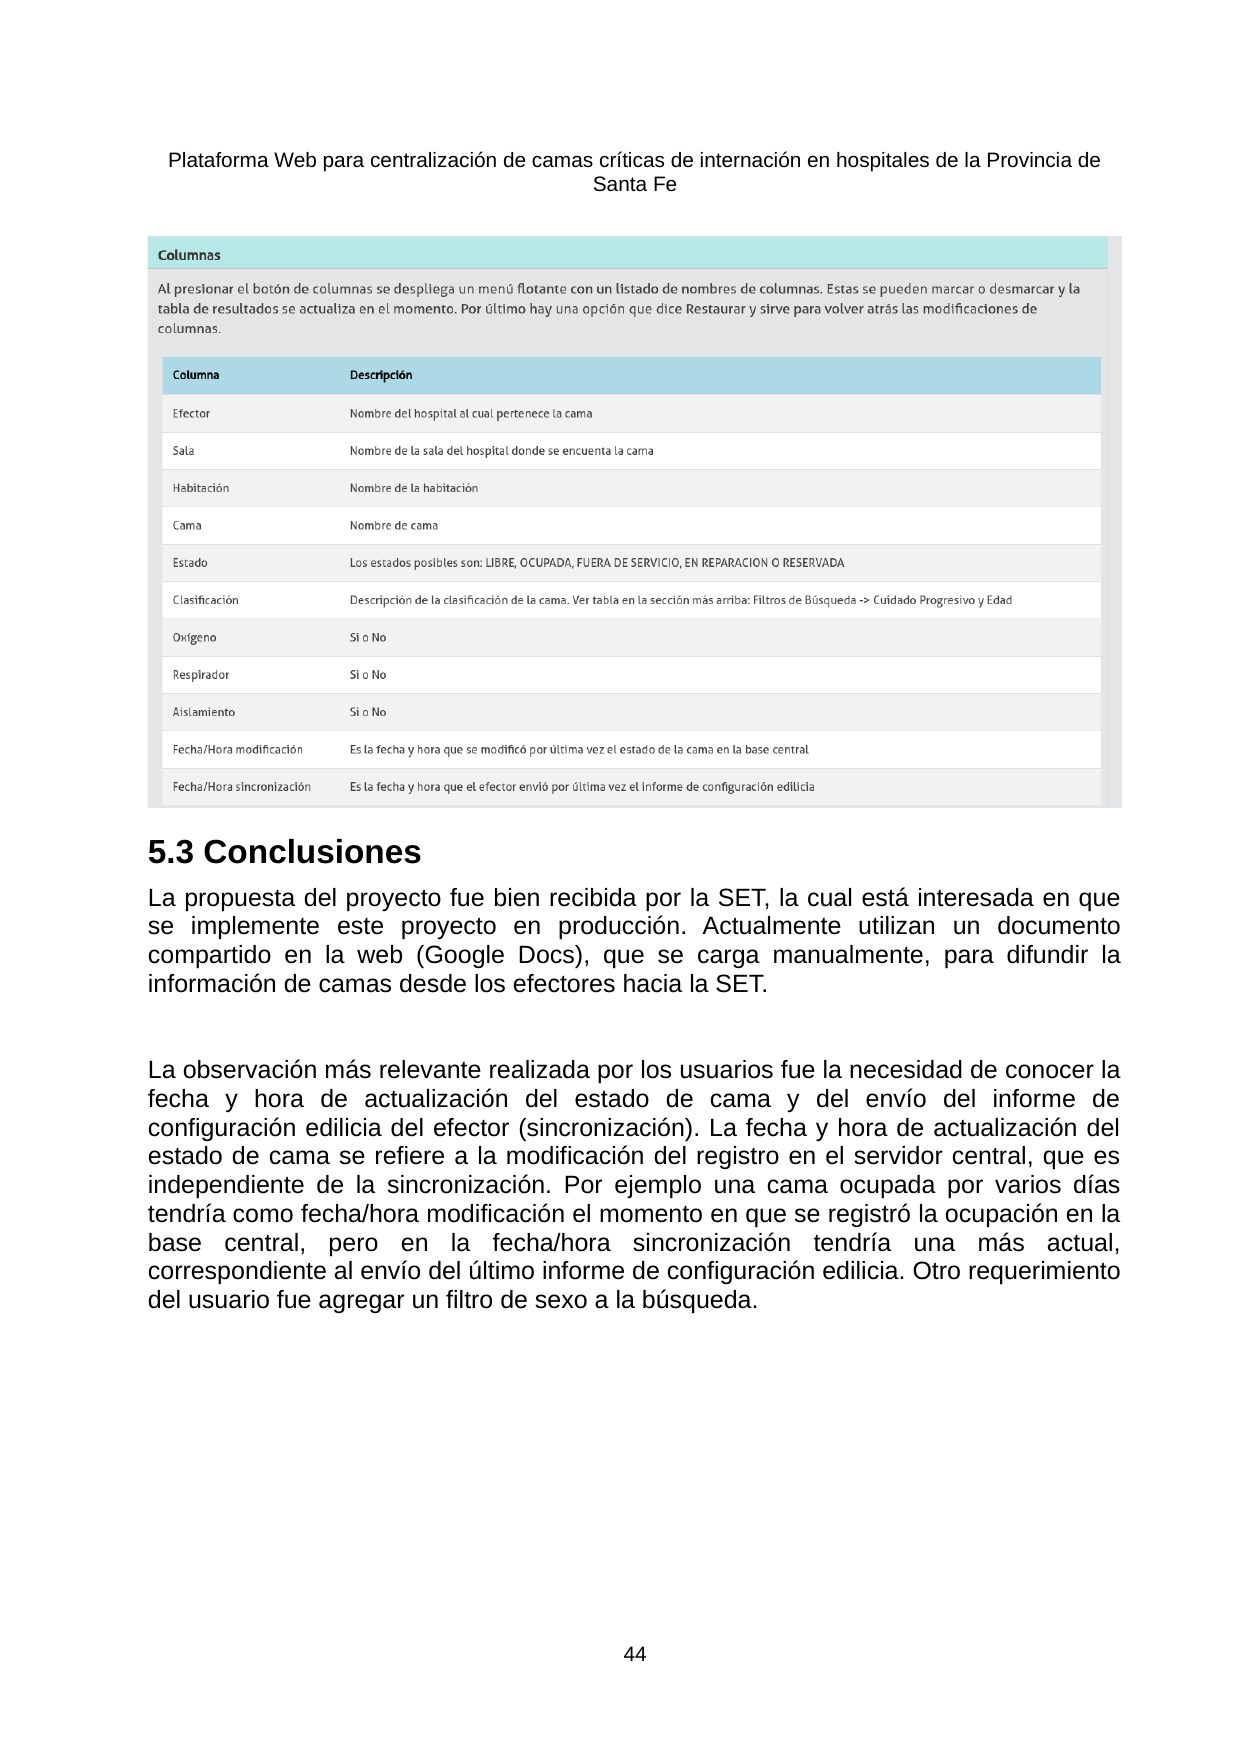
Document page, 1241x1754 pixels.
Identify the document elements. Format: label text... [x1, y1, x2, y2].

text La observación más relevante realizada por los usuarios fue la necesidad de conocer la fecha y hora de actualización del estado de cama y del envío del informe de configuración edilicia del efector (sincronización). La fecha y hora de actualización del estado de cama se refiere a la modificación del registro en el servidor central, que es independiente de la sincronización. Por ejemplo una cama ocupada por varios días tendría como fecha/hora modificación el momento en que se registró la ocupación en la base central, pero en la fecha/hora sincronización tendría una más actual, correspondiente al envío del último informe de configuración edilicia. Otro requerimiento del usuario fue agregar un filtro de sexo a la búsqueda. [148, 1055, 1122, 1314]
text La propuesta del proyecto fue bien recibida por la SET, la cual está interesada en que se implemente este proyecto en producción. Actualmente utilizan un documento compartido en la web (Google Docs), que se carga manualmente, para difundir la información de camas desde los efectores hacia la SET. [148, 883, 1122, 998]
subtitle [148, 225, 1122, 236]
subtitle 5.3 Conclusiones [148, 808, 1122, 870]
picture [147, 236, 1123, 808]
